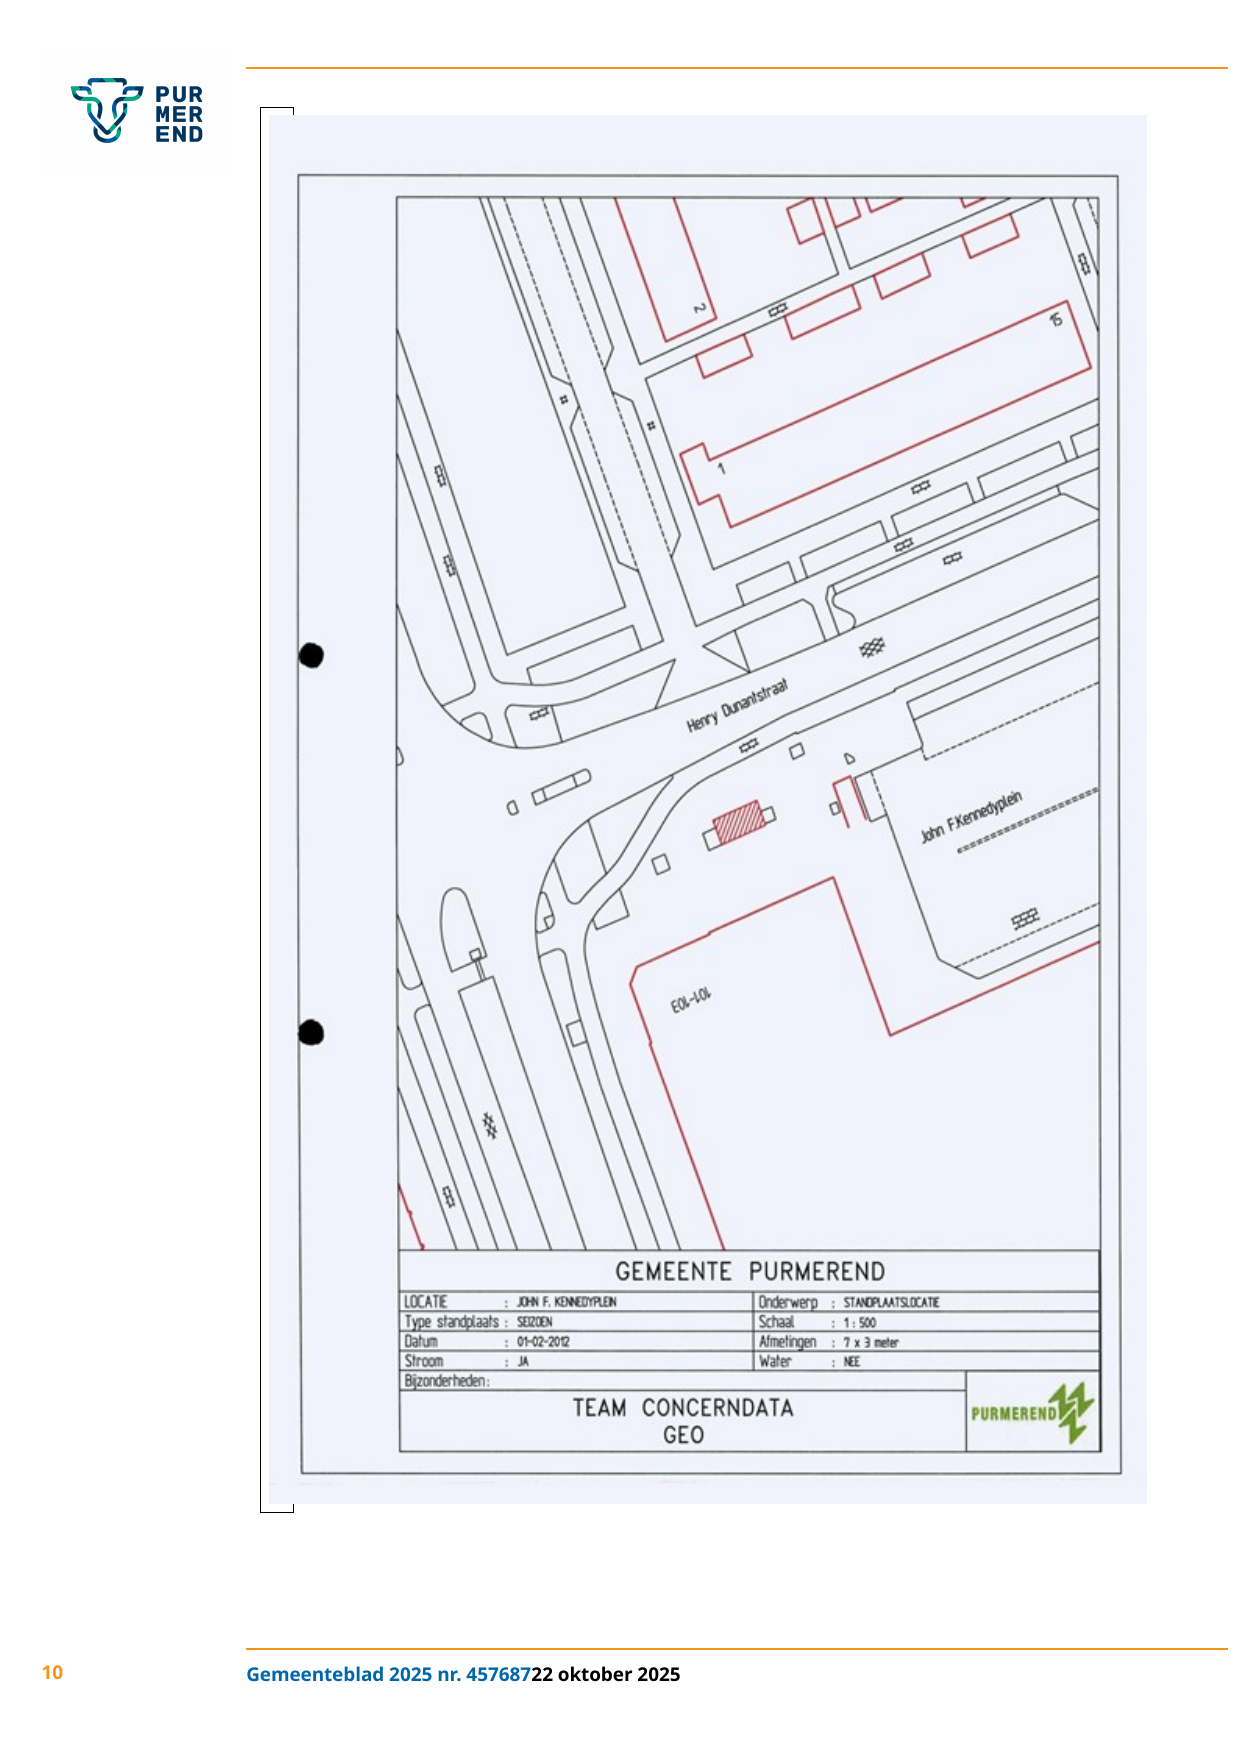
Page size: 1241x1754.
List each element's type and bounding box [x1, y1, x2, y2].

picture [41, 47, 231, 172]
picture [268, 115, 1147, 1504]
